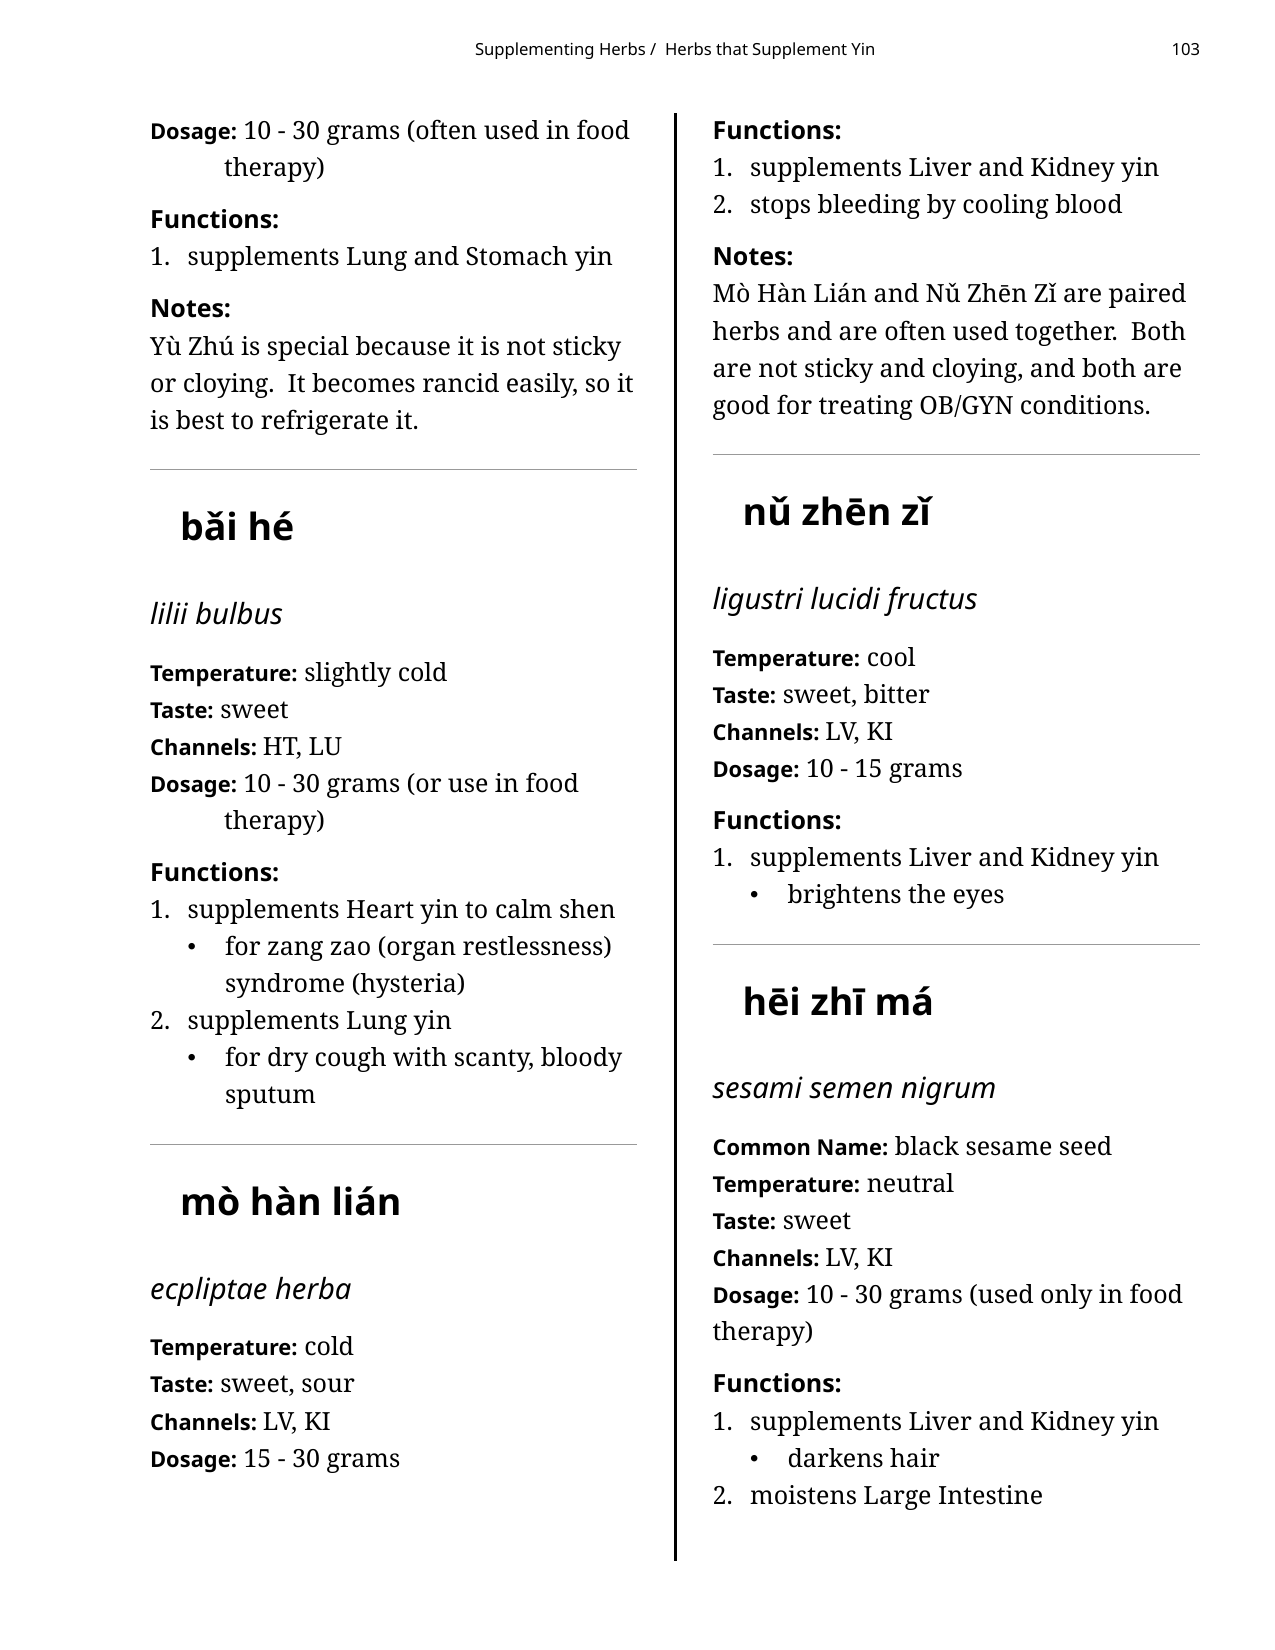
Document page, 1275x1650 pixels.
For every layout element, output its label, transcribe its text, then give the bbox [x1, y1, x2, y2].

subtitle Functions: [150, 202, 637, 236]
list moistens Large Intestine [712, 1477, 1200, 1511]
text Channels: LV, KI [712, 713, 1200, 747]
text Dosage: 10 - 15 grams [712, 750, 1200, 784]
subtitle mò hàn lián [150, 1145, 637, 1256]
text lilii bulbus [150, 593, 637, 633]
text Common Name: black sesame seed [712, 1128, 1200, 1163]
list for dry cough with scanty, bloody sputum [187, 1040, 637, 1111]
subtitle Functions: [712, 113, 1200, 147]
text Taste: sweet [712, 1203, 1200, 1237]
text ecpliptae herba [150, 1268, 637, 1308]
text Temperature: slightly cold [150, 654, 637, 688]
list brightens the eyes [750, 877, 1200, 911]
text Taste: sweet [150, 691, 637, 725]
text Channels: LV, KI [712, 1240, 1200, 1274]
list darkens hair [750, 1440, 1200, 1474]
list supplements Heart yin to calm shen [150, 892, 637, 926]
subtitle Functions: [712, 1366, 1200, 1400]
text Temperature: neutral [712, 1166, 1200, 1200]
subtitle hēi zhī má [712, 945, 1200, 1056]
text Dosage: 15 - 30 grams [150, 1440, 637, 1474]
subtitle bǎi hé [150, 470, 637, 581]
text ligustri lucidi fructus [712, 578, 1200, 618]
list supplements Liver and Kidney yin [712, 839, 1200, 874]
text Temperature: cool [712, 639, 1200, 673]
list for zang zao (organ restlessness) syndrome (hysteria) [187, 929, 637, 1000]
text Channels: LV, KI [150, 1403, 637, 1437]
list supplements Liver and Kidney yin [712, 1403, 1200, 1437]
text Taste: sweet, bitter [712, 676, 1200, 710]
text Dosage: 10 - 30 grams (often used in food therapy) [150, 113, 637, 184]
text Temperature: cold [150, 1329, 637, 1363]
list stops bleeding by cooling blood [712, 187, 1200, 221]
subtitle Functions: [712, 802, 1200, 837]
subtitle Functions: [150, 854, 637, 889]
subtitle Notes: [712, 239, 1200, 273]
text Yù Zhú is special because it is not sticky or cloying. It becomes rancid easily, so it is best to refrigerate it. [150, 328, 637, 436]
text sesami semen nigrum [712, 1068, 1200, 1107]
text Dosage: 10 - 30 grams (used only in food therapy) [712, 1277, 1200, 1348]
list supplements Liver and Kidney yin [712, 150, 1200, 184]
text Mò Hàn Lián and Nǔ Zhēn Zǐ are paired herbs and are often used together. Both are not sticky and cloying, and both are good for treating OB/GYN conditions. [712, 276, 1200, 421]
text Taste: sweet, sour [150, 1366, 637, 1400]
subtitle nǔ zhēn zǐ [712, 455, 1200, 566]
text Channels: HT, LU [150, 728, 637, 762]
list supplements Lung and Stomach yin [150, 239, 637, 273]
list supplements Lung yin [150, 1003, 637, 1037]
subtitle Notes: [150, 291, 637, 325]
text Dosage: 10 - 30 grams (or use in food therapy) [150, 765, 637, 837]
